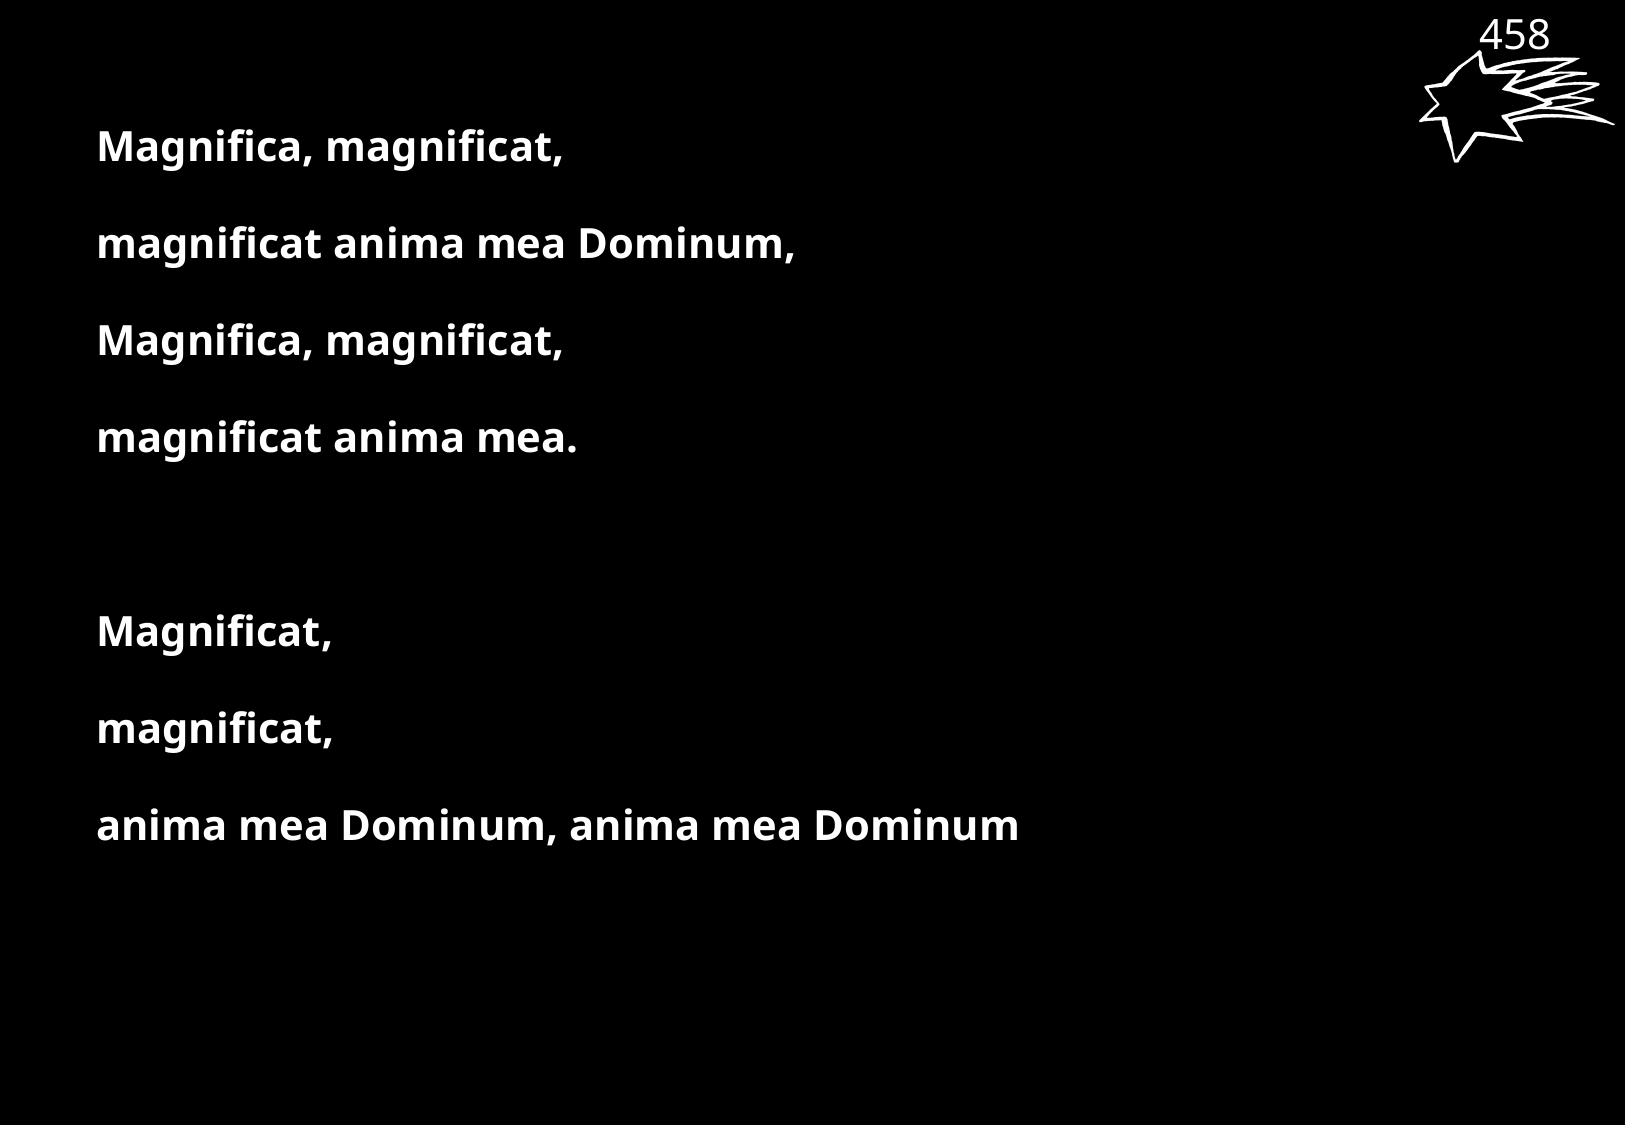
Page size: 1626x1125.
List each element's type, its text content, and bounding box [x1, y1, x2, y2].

text_box 458 [1405, 0, 1626, 66]
list Magnifica, magnificat, magnificat anima mea Dominum, Magnifica, magnificat, magnificat anima mea. Magnificat, magnificat, anima mea Dominum, anima mea Dominum [81, 112, 1544, 1101]
